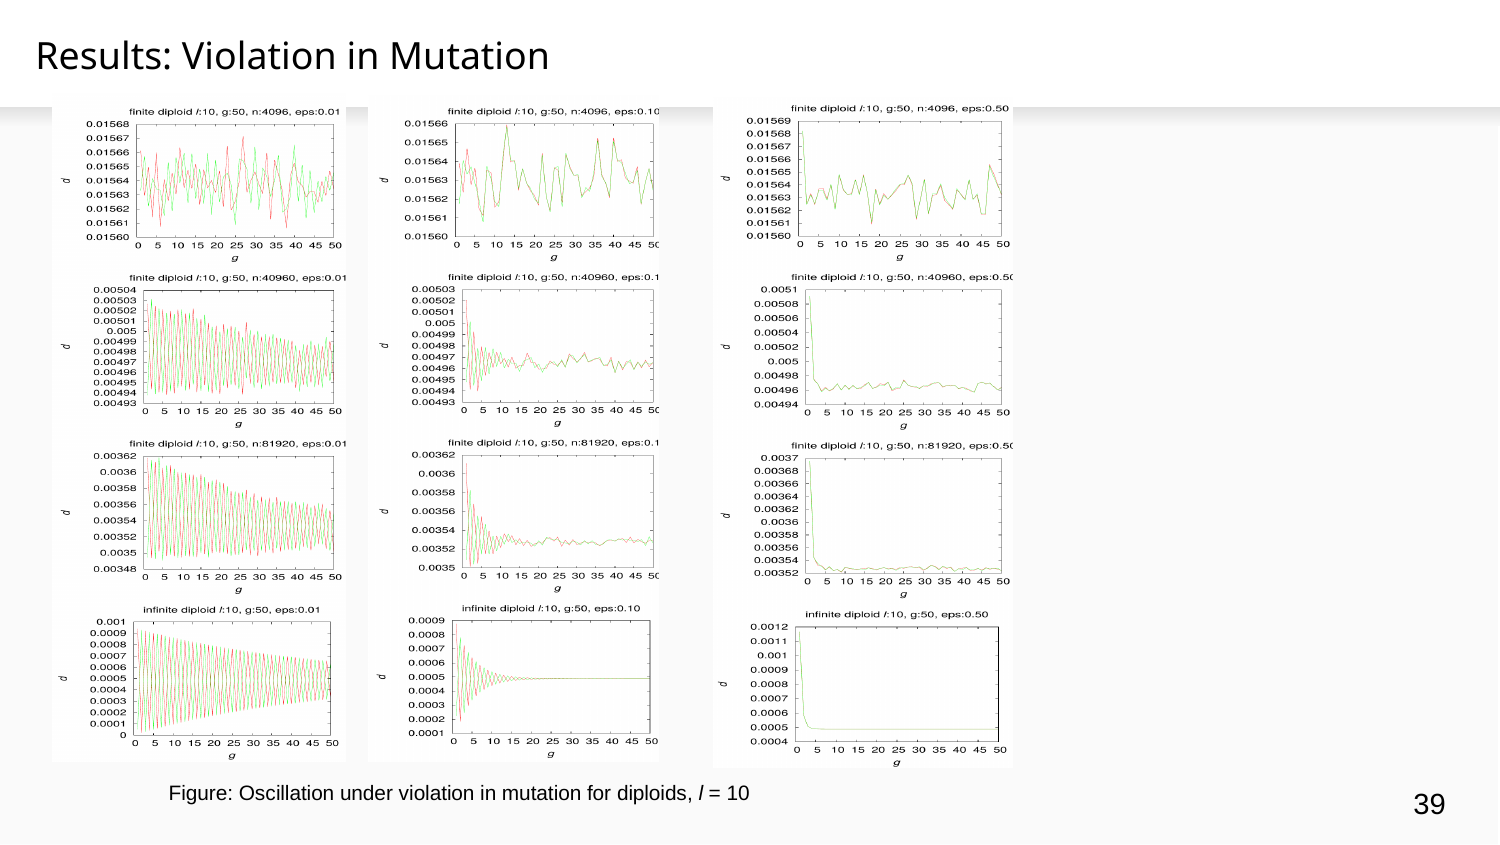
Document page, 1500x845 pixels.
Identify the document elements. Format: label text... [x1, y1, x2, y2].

picture [368, 95, 659, 762]
title Results: Violation in Mutation [35, 5, 1484, 105]
picture [713, 97, 1013, 768]
text_box Figure: Oscillation under violation in mutation for diploids, l = 10 [153, 774, 864, 814]
picture [52, 93, 346, 762]
